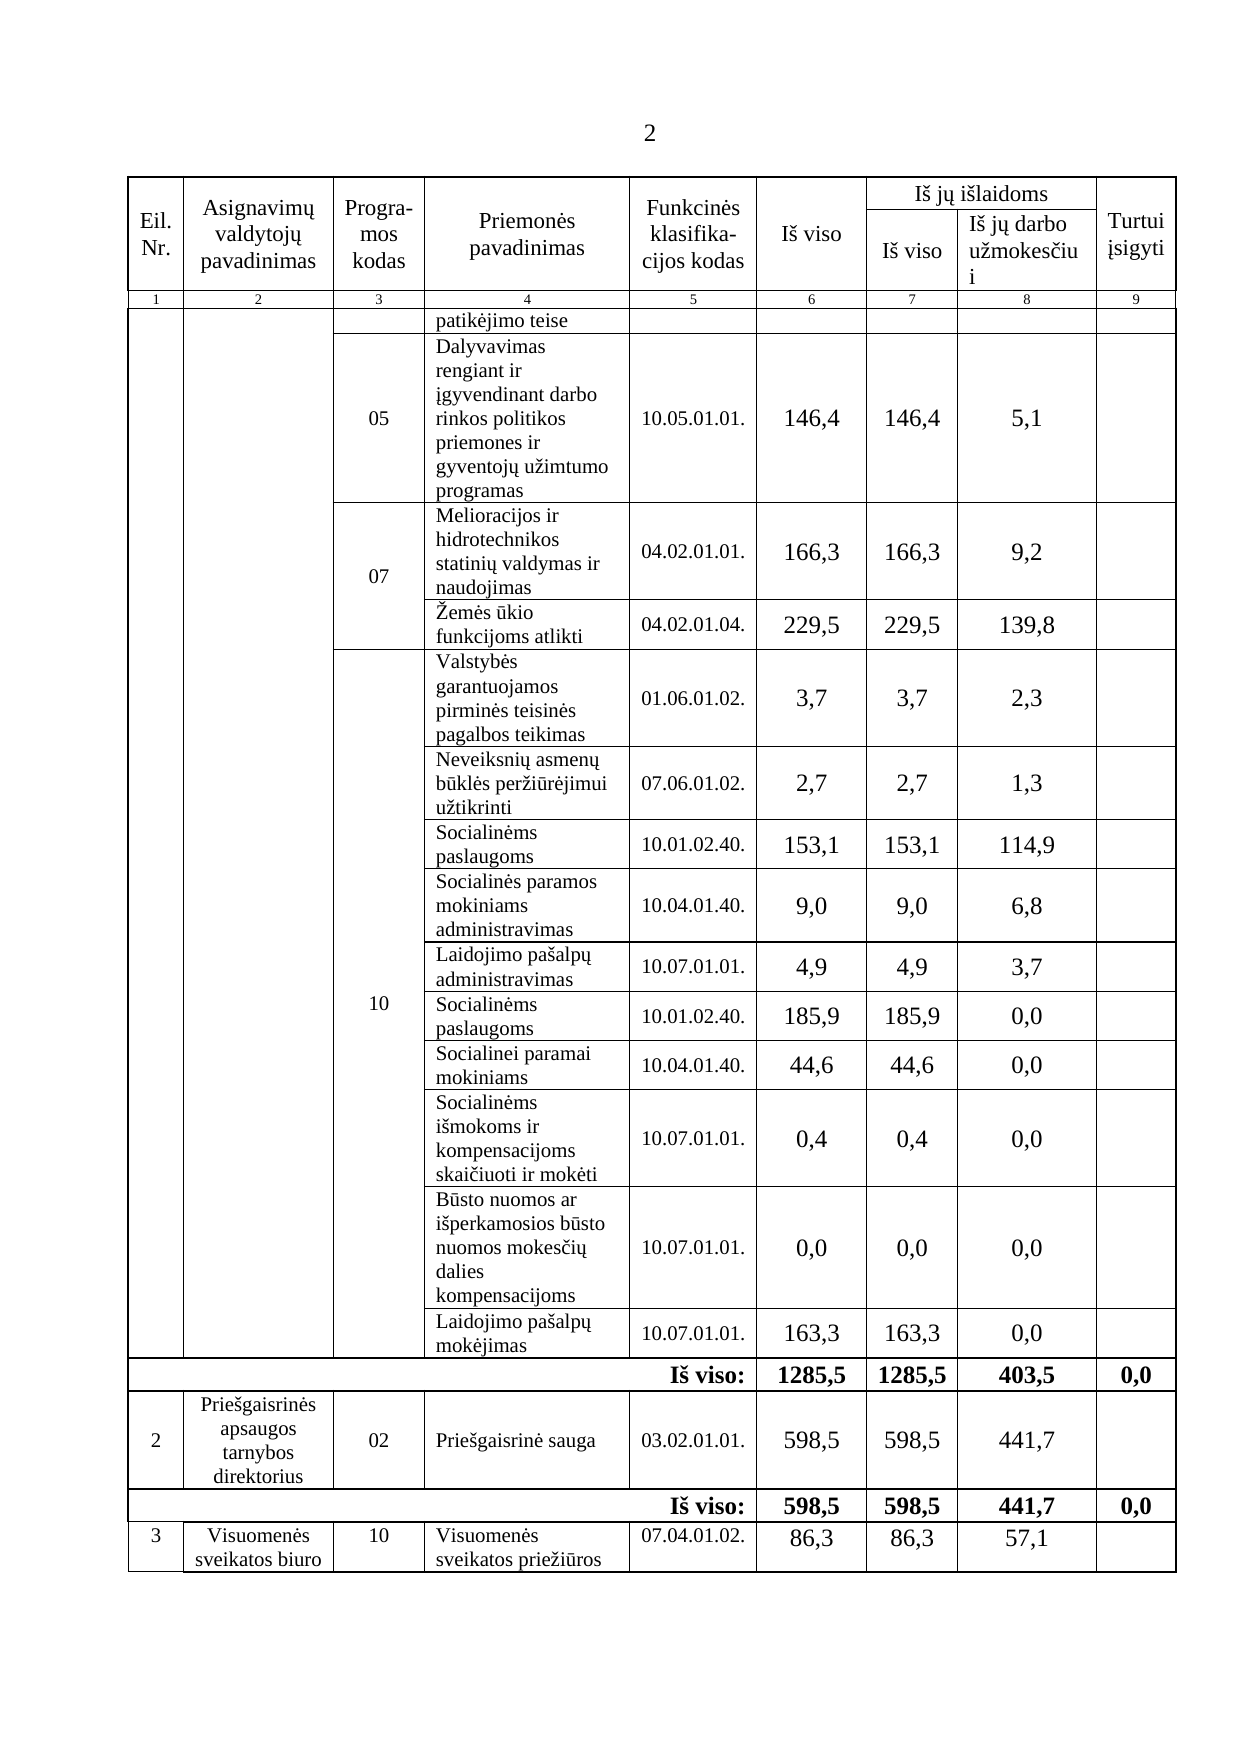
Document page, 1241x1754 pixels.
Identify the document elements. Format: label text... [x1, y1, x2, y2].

table_cell 2 [129, 1392, 183, 1488]
table_cell [1097, 869, 1175, 941]
table_cell 166,3 [867, 503, 957, 599]
table_cell 04.02.01.04. [630, 600, 756, 648]
table_cell Žemės ūkio funkcijoms atlikti [425, 600, 629, 648]
table_cell Neveiksnių asmenų būklės peržiūrėjimui užtikrinti [425, 747, 629, 819]
table_cell [867, 309, 957, 332]
table_header Iš jų išlaidoms [867, 178, 1096, 208]
table_cell 441,7 [958, 1490, 1096, 1521]
table_cell Valstybės garantuojamos pirminės teisinės pagalbos teikimas [425, 650, 629, 746]
table_cell 10 [334, 650, 424, 1357]
table_cell 10.07.01.01. [630, 1187, 756, 1307]
table_cell 10.07.01.01. [630, 1309, 756, 1357]
table_cell Laidojimo pašalpų mokėjimas [425, 1309, 629, 1357]
table_cell 598,5 [757, 1392, 866, 1488]
table_cell 0,0 [1097, 1359, 1175, 1389]
table_cell Būsto nuomos ar išperkamosios būsto nuomos mokesčių dalies kompensacijoms [425, 1187, 629, 1307]
table_cell Visuomenės sveikatos priežiūros [425, 1523, 629, 1571]
table_cell 9 [1097, 291, 1175, 307]
table_cell 166,3 [757, 503, 866, 599]
table_header Funkcinės klasifika-cijos kodas [630, 178, 756, 289]
table_cell Melioracijos ir hidrotechnikos statinių valdymas ir naudojimas [425, 503, 629, 599]
table_cell [184, 309, 333, 1357]
table_cell 86,3 [757, 1523, 866, 1571]
table_cell 185,9 [757, 992, 866, 1040]
table_header Eil. Nr. [129, 178, 183, 289]
table_cell 44,6 [867, 1041, 957, 1089]
table_cell [1097, 334, 1175, 502]
table_cell [1097, 992, 1175, 1040]
table_cell Visuomenės sveikatos biuro [184, 1523, 333, 1571]
table_cell [334, 309, 424, 332]
table_cell 0,0 [958, 1090, 1096, 1186]
table_cell 8 [958, 291, 1096, 307]
table_cell 0,0 [958, 1309, 1096, 1357]
table_cell 3,7 [757, 650, 866, 746]
table_cell [1097, 1392, 1175, 1488]
table_cell 146,4 [757, 334, 866, 502]
table_cell 598,5 [867, 1392, 957, 1488]
table_cell 9,2 [958, 503, 1096, 599]
table_header Asignavimų valdytojų pavadinimas [184, 178, 333, 289]
table_cell [757, 309, 866, 332]
table_cell [1097, 1523, 1175, 1571]
table_cell 0,0 [958, 1187, 1096, 1307]
table_cell 163,3 [867, 1309, 957, 1357]
table_cell 86,3 [867, 1523, 957, 1571]
table_cell 05 [334, 334, 424, 502]
table_cell 229,5 [757, 600, 866, 648]
table_cell 598,5 [757, 1490, 866, 1521]
table_cell 1,3 [958, 747, 1096, 819]
table_cell 139,8 [958, 600, 1096, 648]
table_cell Priešgaisrinės apsaugos tarnybos direktorius [184, 1392, 333, 1488]
table_cell 10.07.01.01. [630, 943, 756, 991]
table_header Priemonės pavadinimas [425, 178, 629, 289]
table_cell 0,0 [958, 992, 1096, 1040]
table_cell 3,7 [958, 943, 1096, 991]
table_cell [1097, 1090, 1175, 1186]
table_cell 10 [334, 1523, 424, 1571]
table_cell 01.06.01.02. [630, 650, 756, 746]
table_header Turtui įsigyti [1097, 178, 1175, 289]
table_cell Socialinėms išmokoms ir kompensacijoms skaičiuoti ir mokėti [425, 1090, 629, 1186]
table_cell 2,7 [867, 747, 957, 819]
table_cell 9,0 [867, 869, 957, 941]
table_cell Socialinei paramai mokiniams [425, 1041, 629, 1089]
table_cell 10.07.01.01. [630, 1090, 756, 1186]
table_cell 1 [129, 291, 183, 307]
table_cell 0,0 [757, 1187, 866, 1307]
table_cell 07 [334, 503, 424, 648]
table_cell Dalyvavimas rengiant ir įgyvendinant darbo rinkos politikos priemones ir gyventojų užimtumo programas [425, 334, 629, 502]
table_cell [1097, 309, 1175, 332]
table_cell 185,9 [867, 992, 957, 1040]
table_cell 1285,5 [757, 1359, 866, 1389]
table_cell Socialinės paramos mokiniams administravimas [425, 869, 629, 941]
table_cell [1097, 820, 1175, 868]
table_cell 57,1 [958, 1523, 1096, 1571]
table_cell [630, 309, 756, 332]
table_cell [1097, 503, 1175, 599]
table_cell 2,7 [757, 747, 866, 819]
table_cell 153,1 [867, 820, 957, 868]
table_cell 229,5 [867, 600, 957, 648]
table_cell 4 [425, 291, 629, 307]
table_cell 07.04.01.02. [630, 1523, 756, 1571]
table_cell 4,9 [867, 943, 957, 991]
table_cell 04.02.01.01. [630, 503, 756, 599]
table_cell 403,5 [958, 1359, 1096, 1389]
table_cell Priešgaisrinė sauga [425, 1392, 629, 1488]
table_cell [958, 309, 1096, 332]
table_cell Laidojimo pašalpų administravimas [425, 943, 629, 991]
table_cell Iš viso: [129, 1490, 756, 1521]
table_cell 44,6 [757, 1041, 866, 1089]
table_cell 153,1 [757, 820, 866, 868]
table_cell 6,8 [958, 869, 1096, 941]
table_cell 03.02.01.01. [630, 1392, 756, 1488]
table_cell 0,0 [867, 1187, 957, 1307]
table_cell 0,4 [867, 1090, 957, 1186]
table_cell 0,0 [958, 1041, 1096, 1089]
table_cell 10.04.01.40. [630, 1041, 756, 1089]
table_cell [1097, 600, 1175, 648]
table_cell 2 [184, 291, 333, 307]
table_cell 146,4 [867, 334, 957, 502]
table_cell Socialinėms paslaugoms [425, 820, 629, 868]
table_cell 2,3 [958, 650, 1096, 746]
table_cell [1097, 650, 1175, 746]
table_cell 114,9 [958, 820, 1096, 868]
table_cell Iš jų darbo užmokesčiui [958, 210, 1096, 289]
table_cell 4,9 [757, 943, 866, 991]
table_cell 10.01.02.40. [630, 992, 756, 1040]
table_cell 5 [630, 291, 756, 307]
table_cell 07.06.01.02. [630, 747, 756, 819]
table_cell 10.01.02.40. [630, 820, 756, 868]
table_cell 0,0 [1097, 1490, 1175, 1521]
table_cell 02 [334, 1392, 424, 1488]
table_cell 10.04.01.40. [630, 869, 756, 941]
table_cell patikėjimo teise [425, 309, 629, 332]
table_cell 3 [129, 1522, 183, 1571]
table_cell [1097, 1041, 1175, 1089]
table_cell 3,7 [867, 650, 957, 746]
table_cell [1097, 1187, 1175, 1307]
table_cell Iš viso: [129, 1359, 756, 1389]
table_header Progra-mos kodas [334, 178, 424, 289]
table_cell 7 [867, 291, 957, 307]
table_cell Iš viso [867, 210, 957, 289]
table_header Iš viso [757, 178, 866, 289]
table_cell 6 [757, 291, 866, 307]
table_cell 5,1 [958, 334, 1096, 502]
table_cell 0,4 [757, 1090, 866, 1186]
table_cell 1285,5 [867, 1359, 957, 1389]
table_cell [1097, 943, 1175, 991]
table_cell [129, 309, 183, 1357]
table_cell [1097, 747, 1175, 819]
table_cell 163,3 [757, 1309, 866, 1357]
table_cell 3 [334, 291, 424, 307]
table_cell 9,0 [757, 869, 866, 941]
table_cell [1097, 1309, 1175, 1357]
table_cell 10.05.01.01. [630, 334, 756, 502]
table_cell Socialinėms paslaugoms [425, 992, 629, 1040]
table_cell 441,7 [958, 1392, 1096, 1488]
table_cell 598,5 [867, 1490, 957, 1521]
